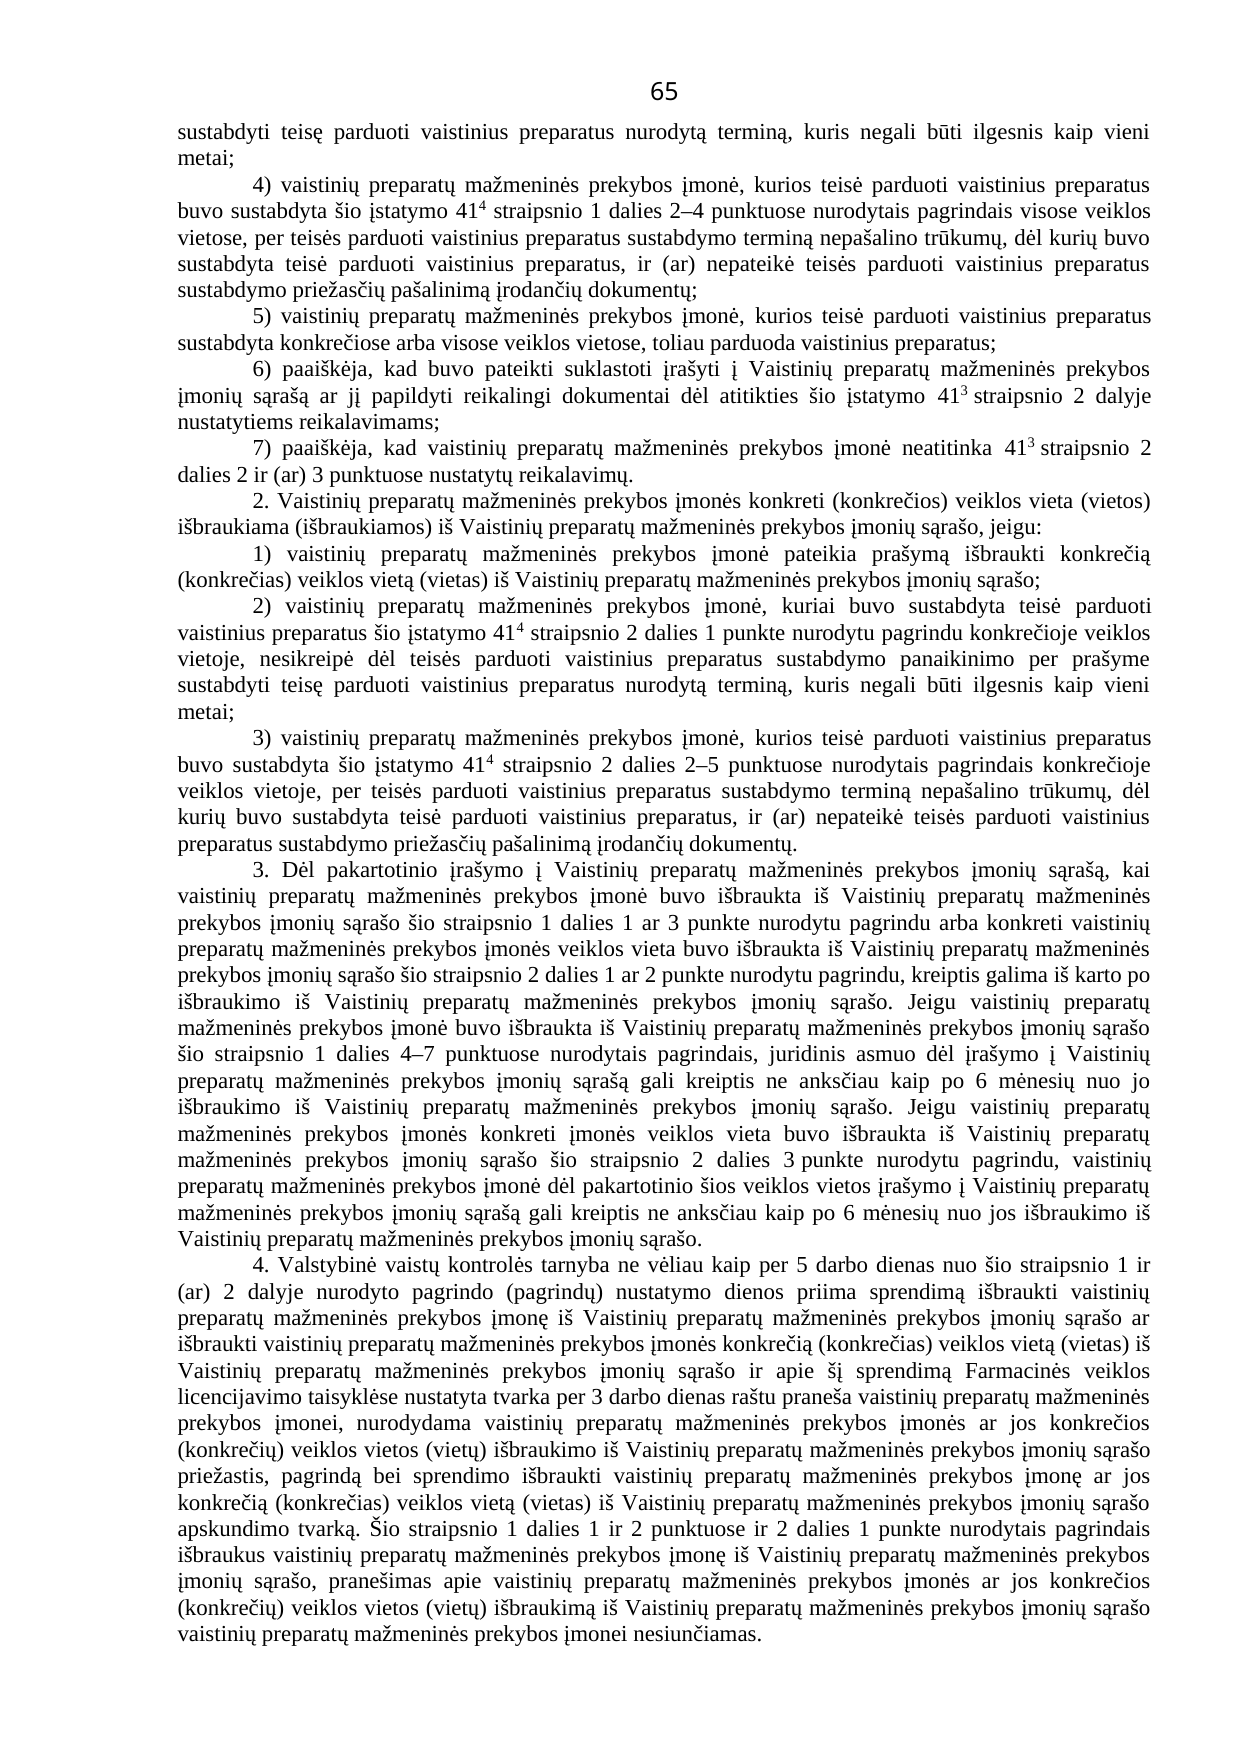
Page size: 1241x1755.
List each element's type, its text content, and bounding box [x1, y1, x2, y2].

text 3. Dėl pakartotinio įrašymo į Vaistinių preparatų mažmeninės prekybos įmonių sąrašą, kai vaistinių preparatų mažmeninės prekybos įmonė buvo išbraukta iš Vaistinių preparatų mažmeninės prekybos įmonių sąrašo šio straipsnio 1 dalies 1 ar 3 punkte nurodytu pagrindu arba konkreti vaistinių preparatų mažmeninės prekybos įmonės veiklos vieta buvo išbraukta iš Vaistinių preparatų mažmeninės prekybos įmonių sąrašo šio straipsnio 2 dalies 1 ar 2 punkte nurodytu pagrindu, kreiptis galima iš karto po išbraukimo iš Vaistinių preparatų mažmeninės prekybos įmonių sąrašo. Jeigu vaistinių preparatų mažmeninės prekybos įmonė buvo išbraukta iš Vaistinių preparatų mažmeninės prekybos įmonių sąrašo šio straipsnio 1 dalies 4–7 punktuose nurodytais pagrindais, juridinis asmuo dėl įrašymo į Vaistinių preparatų mažmeninės prekybos įmonių sąrašą gali kreiptis ne anksčiau kaip po 6 mėnesių nuo jo išbraukimo iš Vaistinių preparatų mažmeninės prekybos įmonių sąrašo. Jeigu vaistinių preparatų mažmeninės prekybos įmonės konkreti įmonės veiklos vieta buvo išbraukta iš Vaistinių preparatų mažmeninės prekybos įmonių sąrašo šio straipsnio 2 dalies 3 punkte nurodytu pagrindu, vaistinių preparatų mažmeninės prekybos įmonė dėl pakartotinio šios veiklos vietos įrašymo į Vaistinių preparatų mažmeninės prekybos įmonių sąrašą gali kreiptis ne anksčiau kaip po 6 mėnesių nuo jos išbraukimo iš Vaistinių preparatų mažmeninės prekybos įmonių sąrašo. [177, 856, 1152, 1251]
text 2. Vaistinių preparatų mažmeninės prekybos įmonės konkreti (konkrečios) veiklos vieta (vietos) išbraukiama (išbraukiamos) iš Vaistinių preparatų mažmeninės prekybos įmonių sąrašo, jeigu: [177, 487, 1152, 540]
text 1) vaistinių preparatų mažmeninės prekybos įmonė pateikia prašymą išbraukti konkrečią (konkrečias) veiklos vietą (vietas) iš Vaistinių preparatų mažmeninės prekybos įmonių sąrašo; [177, 540, 1152, 592]
text 7) paaiškėja, kad vaistinių preparatų mažmeninės prekybos įmonė neatitinka 413 straipsnio 2 dalies 2 ir (ar) 3 punktuose nustatytų reikalavimų. [177, 434, 1152, 487]
text 5) vaistinių preparatų mažmeninės prekybos įmonė, kurios teisė parduoti vaistinius preparatus sustabdyta konkrečiose arba visose veiklos vietose, toliau parduoda vaistinius preparatus; [177, 303, 1152, 355]
text 4. Valstybinė vaistų kontrolės tarnyba ne vėliau kaip per 5 darbo dienas nuo šio straipsnio 1 ir (ar) 2 dalyje nurodyto pagrindo (pagrindų) nustatymo dienos priima sprendimą išbraukti vaistinių preparatų mažmeninės prekybos įmonę iš Vaistinių preparatų mažmeninės prekybos įmonių sąrašo ar išbraukti vaistinių preparatų mažmeninės prekybos įmonės konkrečią (konkrečias) veiklos vietą (vietas) iš Vaistinių preparatų mažmeninės prekybos įmonių sąrašo ir apie šį sprendimą Farmacinės veiklos licencijavimo taisyklėse nustatyta tvarka per 3 darbo dienas raštu praneša vaistinių preparatų mažmeninės prekybos įmonei, nurodydama vaistinių preparatų mažmeninės prekybos įmonės ar jos konkrečios (konkrečių) veiklos vietos (vietų) išbraukimo iš Vaistinių preparatų mažmeninės prekybos įmonių sąrašo priežastis, pagrindą bei sprendimo išbraukti vaistinių preparatų mažmeninės prekybos įmonę ar jos konkrečią (konkrečias) veiklos vietą (vietas) iš Vaistinių preparatų mažmeninės prekybos įmonių sąrašo apskundimo tvarką. Šio straipsnio 1 dalies 1 ir 2 punktuose ir 2 dalies 1 punkte nurodytais pagrindais išbraukus vaistinių preparatų mažmeninės prekybos įmonę iš Vaistinių preparatų mažmeninės prekybos įmonių sąrašo, pranešimas apie vaistinių preparatų mažmeninės prekybos įmonės ar jos konkrečios (konkrečių) veiklos vietos (vietų) išbraukimą iš Vaistinių preparatų mažmeninės prekybos įmonių sąrašo vaistinių preparatų mažmeninės prekybos įmonei nesiunčiamas. [177, 1251, 1152, 1647]
text 6) paaiškėja, kad buvo pateikti suklastoti įrašyti į Vaistinių preparatų mažmeninės prekybos įmonių sąrašą ar jį papildyti reikalingi dokumentai dėl atitikties šio įstatymo 413 straipsnio 2 dalyje nustatytiems reikalavimams; [177, 355, 1152, 434]
text 2) vaistinių preparatų mažmeninės prekybos įmonė, kuriai buvo sustabdyta teisė parduoti vaistinius preparatus šio įstatymo 414 straipsnio 2 dalies 1 punkte nurodytu pagrindu konkrečioje veiklos vietoje, nesikreipė dėl teisės parduoti vaistinius preparatus sustabdymo panaikinimo per prašyme sustabdyti teisę parduoti vaistinius preparatus nurodytą terminą, kuris negali būti ilgesnis kaip vieni metai; [177, 592, 1152, 724]
text 4) vaistinių preparatų mažmeninės prekybos įmonė, kurios teisė parduoti vaistinius preparatus buvo sustabdyta šio įstatymo 414 straipsnio 1 dalies 2–4 punktuose nurodytais pagrindais visose veiklos vietose, per teisės parduoti vaistinius preparatus sustabdymo terminą nepašalino trūkumų, dėl kurių buvo sustabdyta teisė parduoti vaistinius preparatus, ir (ar) nepateikė teisės parduoti vaistinius preparatus sustabdymo priežasčių pašalinimą įrodančių dokumentų; [177, 171, 1152, 303]
text 3) vaistinių preparatų mažmeninės prekybos įmonė, kurios teisė parduoti vaistinius preparatus buvo sustabdyta šio įstatymo 414 straipsnio 2 dalies 2–5 punktuose nurodytais pagrindais konkrečioje veiklos vietoje, per teisės parduoti vaistinius preparatus sustabdymo terminą nepašalino trūkumų, dėl kurių buvo sustabdyta teisė parduoti vaistinius preparatus, ir (ar) nepateikė teisės parduoti vaistinius preparatus sustabdymo priežasčių pašalinimą įrodančių dokumentų. [177, 724, 1152, 856]
text sustabdyti teisę parduoti vaistinius preparatus nurodytą terminą, kuris negali būti ilgesnis kaip vieni metai; [177, 118, 1152, 171]
